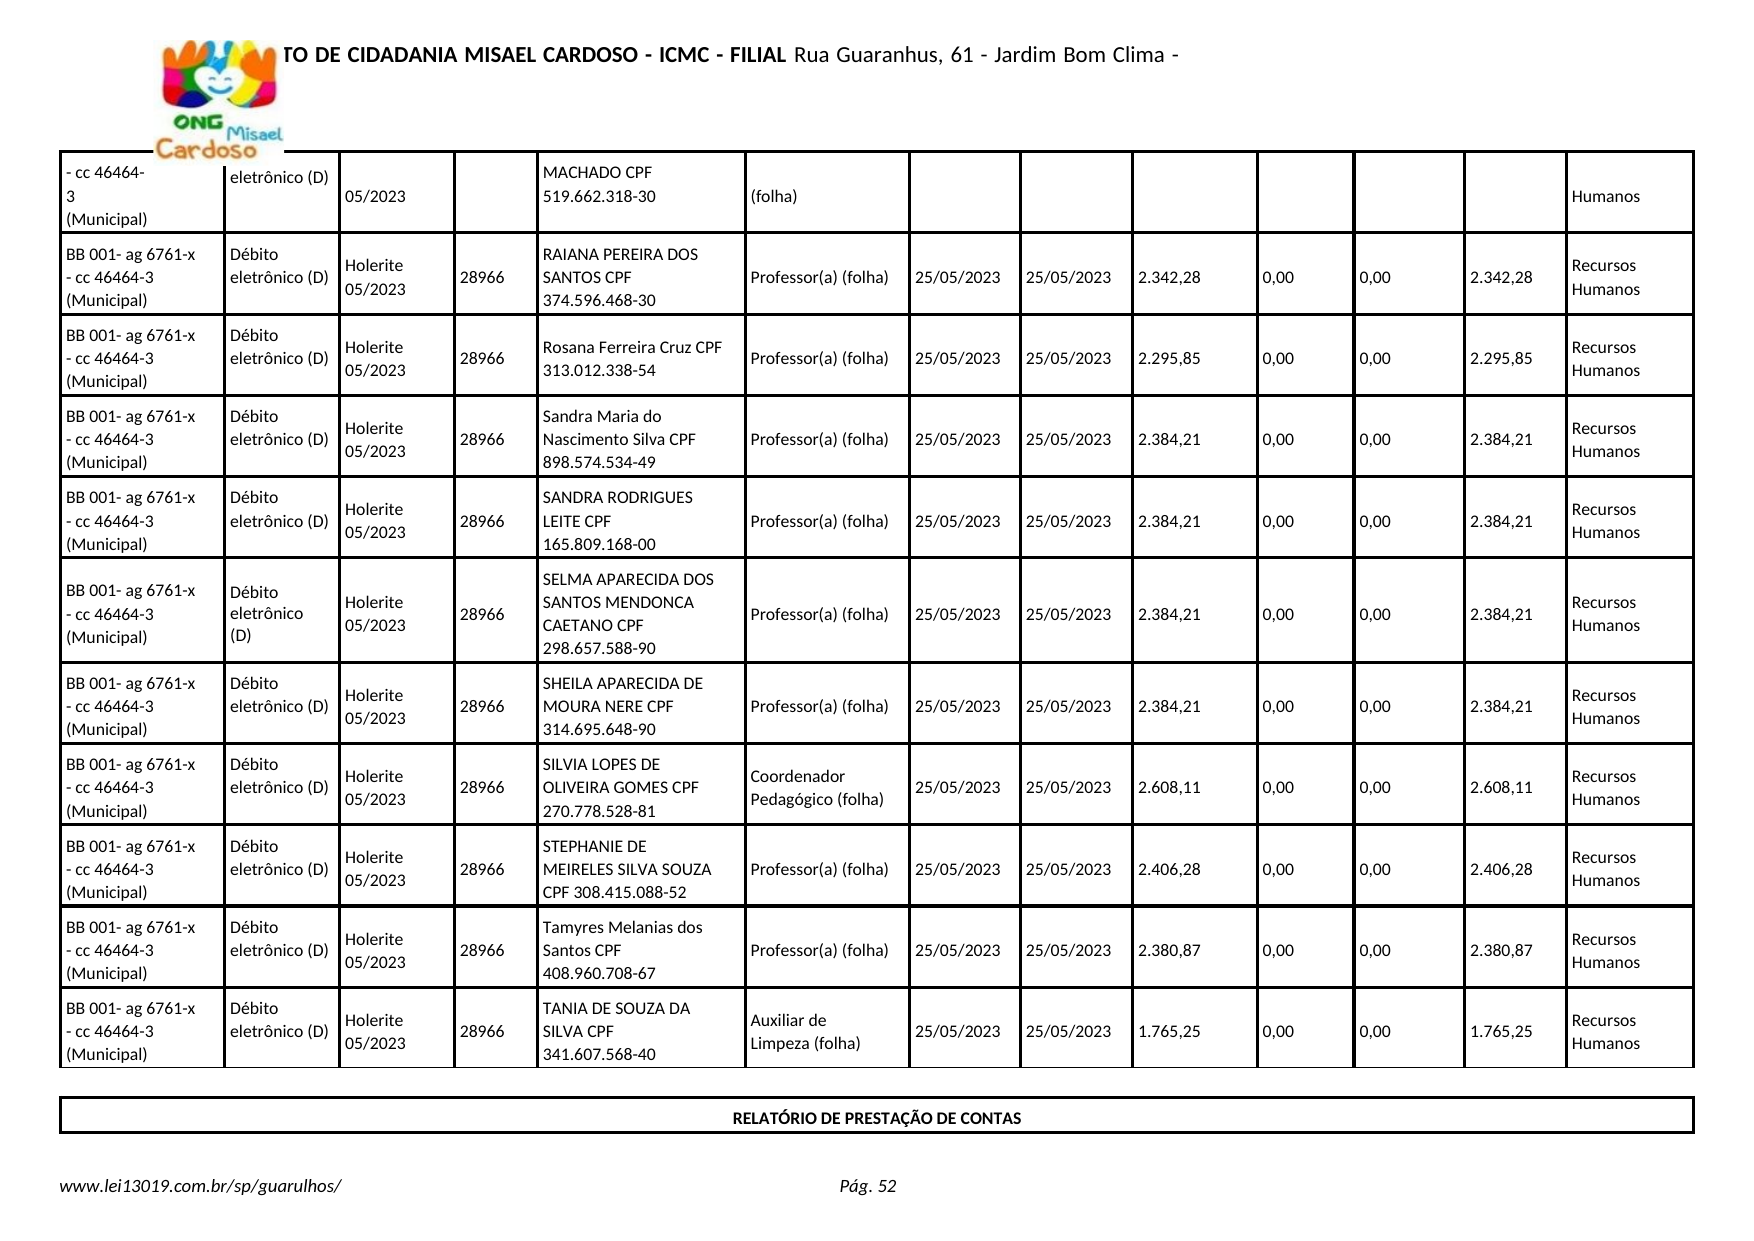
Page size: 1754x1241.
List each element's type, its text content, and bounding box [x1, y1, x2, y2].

table_cell SILVIA LOPES DE OLIVEIRA GOMES CPF 270.778.528-81 [539, 745, 744, 823]
table_cell 1.765,25 [1466, 989, 1565, 1067]
table_cell Holerite 05/2023 [341, 478, 453, 556]
table_cell 2.342,28 [1134, 234, 1256, 312]
table_cell Holerite 05/2023 [341, 397, 453, 475]
table_cell 2.384,21 [1466, 664, 1565, 742]
table_cell [1356, 153, 1463, 231]
table_cell 0,00 [1259, 908, 1352, 986]
table_cell Recursos Humanos [1568, 989, 1692, 1067]
table_cell Professor(a) (folha) [747, 664, 908, 742]
table_cell 0,00 [1259, 234, 1352, 312]
table_cell Holerite 05/2023 [341, 664, 453, 742]
table_cell 0,00 [1259, 989, 1352, 1067]
table_cell Professor(a) (folha) [747, 316, 908, 394]
table_cell BB 001- ag 6761-x - cc 46464-3 (Municipal) [62, 397, 223, 475]
table_cell [1134, 153, 1256, 231]
table_cell 2.406,28 [1134, 826, 1256, 904]
table_cell Holerite 05/2023 [341, 745, 453, 823]
table_cell BB 001- ag 6761-x - cc 46464-3 (Municipal) [62, 908, 223, 986]
table_cell [1022, 153, 1131, 231]
table_cell [911, 153, 1019, 231]
table_cell 28966 [456, 559, 536, 661]
table_cell 0,00 [1356, 559, 1463, 661]
table_cell SANDRA RODRIGUES LEITE CPF 165.809.168-00 [539, 478, 744, 556]
table_cell 0,00 [1356, 316, 1463, 394]
table_cell 0,00 [1356, 989, 1463, 1067]
table_cell Holerite 05/2023 [341, 559, 453, 661]
table_cell Sandra Maria do Nascimento Silva CPF 898.574.534-49 [539, 397, 744, 475]
table_cell SHEILA APARECIDA DE MOURA NERE CPF 314.695.648-90 [539, 664, 744, 742]
table_cell 0,00 [1259, 397, 1352, 475]
table_cell Débito eletrônico (D) [226, 316, 338, 394]
table_cell [1259, 153, 1352, 231]
table_cell 0,00 [1356, 397, 1463, 475]
table_cell Recursos Humanos [1568, 316, 1692, 394]
table_cell 25/05/2023 [1022, 234, 1131, 312]
table_cell 0,00 [1356, 745, 1463, 823]
table_cell TANIA DE SOUZA DA SILVA CPF 341.607.568-40 [539, 989, 744, 1067]
table_cell 28966 [456, 316, 536, 394]
table_cell 1.765,25 [1134, 989, 1256, 1067]
table_cell 2.384,21 [1134, 397, 1256, 475]
table_cell 0,00 [1259, 478, 1352, 556]
table_cell Recursos Humanos [1568, 559, 1692, 661]
table_cell Recursos Humanos [1568, 908, 1692, 986]
table_cell MACHADO CPF 519.662.318-30 [539, 153, 744, 231]
table_cell 28966 [456, 989, 536, 1067]
table_cell Humanos [1568, 153, 1692, 231]
table_cell Professor(a) (folha) [747, 908, 908, 986]
table_cell Rosana Ferreira Cruz CPF 313.012.338-54 [539, 316, 744, 394]
table_cell 05/2023 [341, 153, 453, 231]
table_cell Débito eletrônico (D) [226, 908, 338, 986]
table_cell 25/05/2023 [911, 826, 1019, 904]
table_cell Recursos Humanos [1568, 745, 1692, 823]
table_cell 0,00 [1259, 316, 1352, 394]
table_cell Débito eletrônico (D) [226, 559, 338, 661]
table_cell Professor(a) (folha) [747, 234, 908, 312]
table_cell Débito eletrônico (D) [226, 826, 338, 904]
table_cell 25/05/2023 [1022, 478, 1131, 556]
table_cell [456, 153, 536, 231]
table_cell BB 001- ag 6761-x - cc 46464-3 (Municipal) [62, 826, 223, 904]
table_cell 2.406,28 [1466, 826, 1565, 904]
table_cell 25/05/2023 [1022, 745, 1131, 823]
table_cell Holerite 05/2023 [341, 316, 453, 394]
table_cell 0,00 [1259, 826, 1352, 904]
table_cell 25/05/2023 [911, 478, 1019, 556]
table_cell 25/05/2023 [1022, 989, 1131, 1067]
table_cell 2.380,87 [1134, 908, 1256, 986]
table_cell 28966 [456, 478, 536, 556]
table_cell 0,00 [1356, 826, 1463, 904]
table_cell Holerite 05/2023 [341, 908, 453, 986]
table_cell Débito eletrônico (D) [226, 478, 338, 556]
table_cell 28966 [456, 664, 536, 742]
table_cell BB 001- ag 6761-x - cc 46464-3 (Municipal) [62, 316, 223, 394]
table_cell 25/05/2023 [911, 234, 1019, 312]
table_cell Holerite 05/2023 [341, 989, 453, 1067]
table_cell 25/05/2023 [911, 745, 1019, 823]
table_cell 25/05/2023 [911, 559, 1019, 661]
table_cell 25/05/2023 [911, 989, 1019, 1067]
table_cell 28966 [456, 908, 536, 986]
table_cell Recursos Humanos [1568, 234, 1692, 312]
table_cell 0,00 [1356, 664, 1463, 742]
table_cell BB 001- ag 6761-x - cc 46464-3 (Municipal) [62, 664, 223, 742]
table_cell RAIANA PEREIRA DOS SANTOS CPF 374.596.468-30 [539, 234, 744, 312]
table_cell 2.384,21 [1466, 478, 1565, 556]
table_cell 2.384,21 [1134, 559, 1256, 661]
table_cell 25/05/2023 [911, 397, 1019, 475]
table_cell 25/05/2023 [1022, 559, 1131, 661]
table_cell [1466, 153, 1565, 231]
table_cell 0,00 [1259, 745, 1352, 823]
table_cell Débito eletrônico (D) [226, 745, 338, 823]
table_cell Professor(a) (folha) [747, 397, 908, 475]
table_cell 25/05/2023 [1022, 664, 1131, 742]
table_cell 2.380,87 [1466, 908, 1565, 986]
table_cell 0,00 [1259, 559, 1352, 661]
table_cell eletrônico (D) [226, 153, 338, 231]
table_cell 25/05/2023 [1022, 908, 1131, 986]
table_cell Débito eletrônico (D) [226, 234, 338, 312]
table_cell BB 001- ag 6761-x - cc 46464-3 (Municipal) [62, 989, 223, 1067]
table_cell 2.342,28 [1466, 234, 1565, 312]
table_cell 2.608,11 [1134, 745, 1256, 823]
table_cell 0,00 [1356, 908, 1463, 986]
table_cell 2.384,21 [1134, 664, 1256, 742]
table_cell BB 001- ag 6761-x - cc 46464-3 (Municipal) [62, 234, 223, 312]
table_cell 25/05/2023 [1022, 826, 1131, 904]
table_cell 0,00 [1356, 234, 1463, 312]
table_cell 25/05/2023 [911, 664, 1019, 742]
table_cell Recursos Humanos [1568, 664, 1692, 742]
table_cell Recursos Humanos [1568, 478, 1692, 556]
table_cell BB 001- ag 6761-x - cc 46464-3 (Municipal) [62, 745, 223, 823]
table_cell 25/05/2023 [1022, 397, 1131, 475]
table_cell 0,00 [1356, 478, 1463, 556]
table_cell Coordenador Pedagógico (folha) [747, 745, 908, 823]
table_cell 28966 [456, 397, 536, 475]
table_cell 2.384,21 [1466, 397, 1565, 475]
table_cell SELMA APARECIDA DOS SANTOS MENDONCA CAETANO CPF 298.657.588-90 [539, 559, 744, 661]
table_cell 28966 [456, 745, 536, 823]
table_cell BB 001- ag 6761-x - cc 46464-3 (Municipal) [62, 559, 223, 661]
table_cell Holerite 05/2023 [341, 826, 453, 904]
table_cell Débito eletrônico (D) [226, 989, 338, 1067]
table_cell (folha) [747, 153, 908, 231]
table_cell 2.295,85 [1466, 316, 1565, 394]
table_cell 0,00 [1259, 664, 1352, 742]
table_cell Débito eletrônico (D) [226, 397, 338, 475]
table_cell Auxiliar de Limpeza (folha) [747, 989, 908, 1067]
table_cell 25/05/2023 [911, 316, 1019, 394]
table_cell 28966 [456, 234, 536, 312]
table_cell 2.608,11 [1466, 745, 1565, 823]
table_cell Holerite 05/2023 [341, 234, 453, 312]
table_cell 2.384,21 [1134, 478, 1256, 556]
table_cell 2.295,85 [1134, 316, 1256, 394]
table_cell 25/05/2023 [911, 908, 1019, 986]
table_cell Débito eletrônico (D) [226, 664, 338, 742]
table_cell Professor(a) (folha) [747, 559, 908, 661]
table_cell Recursos Humanos [1568, 397, 1692, 475]
table_cell - cc 46464-3 (Municipal) [62, 153, 223, 231]
table_header RELATÓRIO DE PRESTAÇÃO DE CONTAS [62, 1099, 1692, 1131]
table_cell 28966 [456, 826, 536, 904]
table_cell Recursos Humanos [1568, 826, 1692, 904]
table_cell Professor(a) (folha) [747, 478, 908, 556]
table_cell 25/05/2023 [1022, 316, 1131, 394]
table_cell Tamyres Melanias dos Santos CPF 408.960.708-67 [539, 908, 744, 986]
table_cell Professor(a) (folha) [747, 826, 908, 904]
table_cell BB 001- ag 6761-x - cc 46464-3 (Municipal) [62, 478, 223, 556]
table_cell 2.384,21 [1466, 559, 1565, 661]
table_cell STEPHANIE DE MEIRELES SILVA SOUZA CPF 308.415.088-52 [539, 826, 744, 904]
